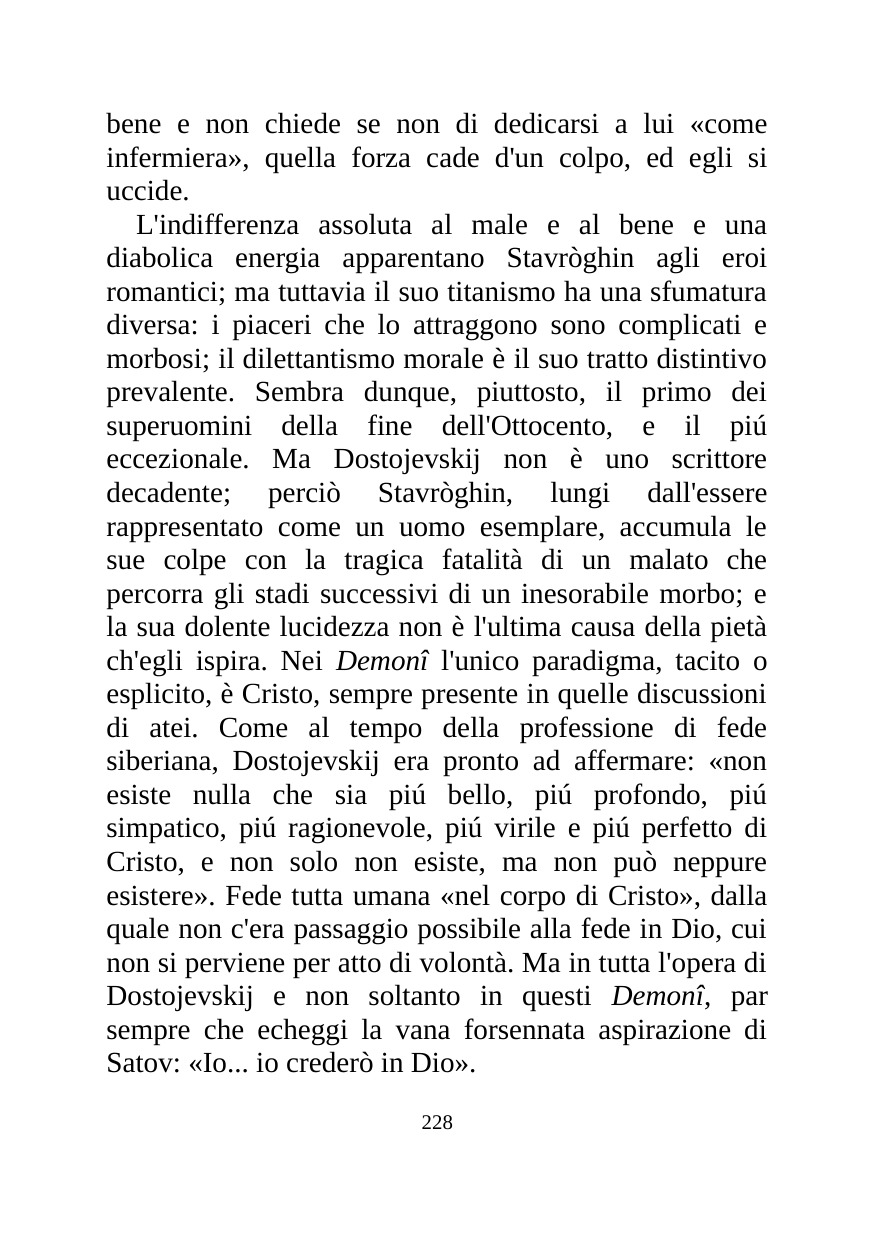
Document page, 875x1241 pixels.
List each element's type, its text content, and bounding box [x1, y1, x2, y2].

text bene e non chiede se non di dedicarsi a lui «come infermiera», quella forza cade d'un colpo, ed egli si uccide. [106, 106, 768, 207]
text L'indifferenza assoluta al male e al bene e una diabolica energia apparentano Stavròghin agli eroi romantici; ma tuttavia il suo titanismo ha una sfumatura diversa: i piaceri che lo attraggono sono complicati e morbosi; il dilettantismo morale è il suo tratto distintivo prevalente. Sembra dunque, piuttosto, il primo dei superuomini della fine dell'Ottocento, e il piú eccezionale. Ma Dostojevskij non è uno scrittore decadente; perciò Stavròghin, lungi dall'essere rappresentato come un uomo esemplare, accumula le sue colpe con la tragica fatalità di un malato che percorra gli stadi successivi di un inesorabile morbo; e la sua dolente lucidezza non è l'ultima causa della pietà ch'egli ispira. Nei Demonî l'unico paradigma, tacito o esplicito, è Cristo, sempre presente in quelle discussioni di atei. Come al tempo della professione di fede siberiana, Dostojevskij era pronto ad affermare: «non esiste nulla che sia piú bello, piú profondo, piú simpatico, piú ragionevole, piú virile e piú perfetto di Cristo, e non solo non esiste, ma non può neppure esistere». Fede tutta umana «nel corpo di Cristo», dalla quale non c'era passaggio possibile alla fede in Dio, cui non si perviene per atto di volontà. Ma in tutta l'opera di Dostojevskij e non soltanto in questi Demonî, par sempre che echeggi la vana forsennata aspirazione di Satov: «Io... io crederò in Dio». [106, 207, 768, 1079]
